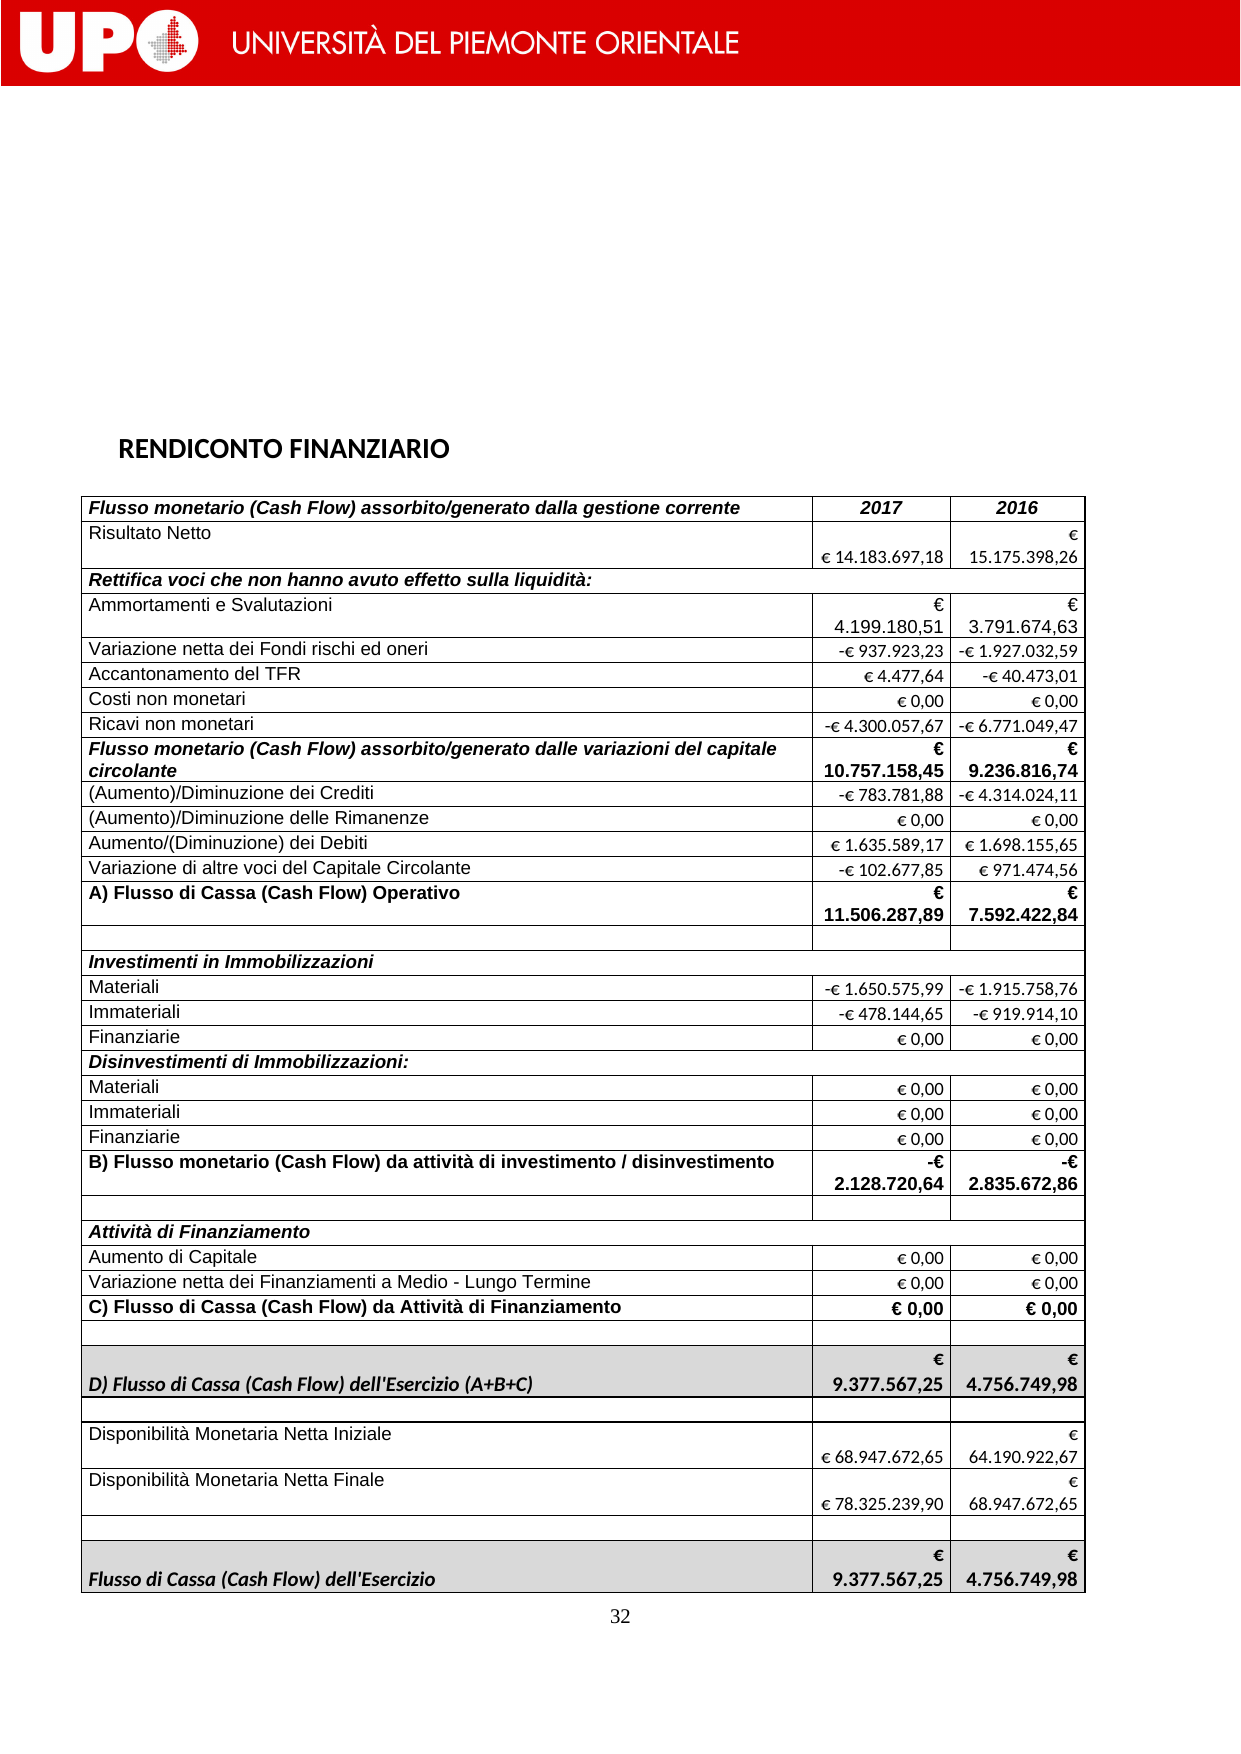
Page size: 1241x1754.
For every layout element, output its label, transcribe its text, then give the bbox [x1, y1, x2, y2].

table_cell [82, 1321, 812, 1344]
table_cell -€ 1.915.758,76 [951, 976, 1084, 1000]
table_cell € 0,00 [951, 1126, 1084, 1150]
table_cell -€ 1.650.575,99 [813, 976, 950, 1000]
table_cell Aumento/(Diminuzione) dei Debiti [82, 832, 812, 856]
table_cell € 11.506.287,89 [813, 882, 950, 925]
table_cell Immateriali [82, 1101, 812, 1125]
table_cell € 0,00 [813, 1126, 950, 1150]
table_cell € 0,00 [951, 1246, 1084, 1269]
table_cell [951, 1321, 1084, 1344]
table_header 2017 [813, 497, 950, 521]
table_cell € 0,00 [951, 1101, 1084, 1125]
table_cell Variazione di altre voci del Capitale Circolante [82, 857, 812, 881]
table_cell € 10.757.158,45 [813, 738, 950, 781]
table_cell -€ 2.128.720,64 [813, 1151, 950, 1194]
table_cell € 9.236.816,74 [951, 738, 1084, 781]
table_cell B) Flusso monetario (Cash Flow) da attività di investimento / disinvestimento [82, 1151, 812, 1194]
table_cell Aumento di Capitale [82, 1246, 812, 1269]
table_cell -€ 478.144,65 [813, 1001, 950, 1025]
table_cell Disinvestimenti di Immobilizzazioni: [82, 1051, 1084, 1075]
table_cell Finanziarie [82, 1126, 812, 1150]
table_cell Disponibilità Monetaria Netta Iniziale [82, 1423, 812, 1468]
table_cell [82, 1516, 812, 1540]
table_cell [813, 1196, 950, 1219]
table_cell € 3.791.674,63 [951, 594, 1084, 637]
table_cell D) Flusso di Cassa (Cash Flow) dell'Esercizio (A+B+C) [82, 1346, 812, 1396]
table_cell € 4.756.749,98 [951, 1346, 1084, 1396]
table_cell € 4.199.180,51 [813, 594, 950, 637]
table_cell € 0,00 [951, 688, 1084, 712]
table_cell [813, 1516, 950, 1540]
table_cell € 0,00 [951, 1026, 1084, 1050]
table_cell € 4.477,64 [813, 663, 950, 687]
table_header 2016 [951, 497, 1084, 521]
table_cell € 0,00 [813, 688, 950, 712]
table_cell € 64.190.922,67 [951, 1423, 1084, 1468]
table_cell Risultato Netto [82, 522, 812, 568]
table_cell [951, 1196, 1084, 1219]
table_cell € 0,00 [813, 1101, 950, 1125]
table_cell A) Flusso di Cassa (Cash Flow) Operativo [82, 882, 812, 925]
table_cell [813, 1398, 950, 1421]
table_cell € 9.377.567,25 [813, 1541, 950, 1592]
table_cell -€ 6.771.049,47 [951, 713, 1084, 737]
table_cell € 0,00 [813, 1076, 950, 1100]
table_cell € 0,00 [813, 1271, 950, 1294]
table_cell Accantonamento del TFR [82, 663, 812, 687]
table_cell € 971.474,56 [951, 857, 1084, 881]
table_cell [951, 926, 1084, 950]
table_cell [82, 1398, 812, 1421]
table_cell -€ 4.300.057,67 [813, 713, 950, 737]
table_cell € 0,00 [951, 1076, 1084, 1100]
table_cell € 14.183.697,18 [813, 522, 950, 568]
table_cell Materiali [82, 976, 812, 1000]
table_cell Variazione netta dei Finanziamenti a Medio - Lungo Termine [82, 1271, 812, 1294]
table_header Flusso monetario (Cash Flow) assorbito/generato dalla gestione corrente [82, 497, 812, 521]
table_cell € 0,00 [813, 1246, 950, 1269]
table_cell [813, 1321, 950, 1344]
table_cell -€ 2.835.672,86 [951, 1151, 1084, 1194]
table_cell Variazione netta dei Fondi rischi ed oneri [82, 638, 812, 662]
table_cell Flusso monetario (Cash Flow) assorbito/generato dalle variazioni del capitale circolante [82, 738, 812, 781]
table_cell -€ 783.781,88 [813, 782, 950, 806]
table_cell -€ 919.914,10 [951, 1001, 1084, 1025]
table_cell € 0,00 [951, 1296, 1084, 1319]
table_cell € 68.947.672,65 [813, 1423, 950, 1468]
table_cell -€ 40.473,01 [951, 663, 1084, 687]
table_cell € 78.325.239,90 [813, 1469, 950, 1515]
table_cell € 0,00 [813, 1026, 950, 1050]
table_cell Flusso di Cassa (Cash Flow) dell'Esercizio [82, 1541, 812, 1592]
table_cell [813, 926, 950, 950]
table_cell € 9.377.567,25 [813, 1346, 950, 1396]
table_cell Ricavi non monetari [82, 713, 812, 737]
table_cell € 15.175.398,26 [951, 522, 1084, 568]
table_cell Costi non monetari [82, 688, 812, 712]
table_cell Materiali [82, 1076, 812, 1100]
table_cell Rettifica voci che non hanno avuto effetto sulla liquidità: [82, 569, 1084, 593]
table_cell Finanziarie [82, 1026, 812, 1050]
table_cell (Aumento)/Diminuzione dei Crediti [82, 782, 812, 806]
table_cell € 4.756.749,98 [951, 1541, 1084, 1592]
table_cell [951, 1398, 1084, 1421]
table_cell -€ 937.923,23 [813, 638, 950, 662]
table_cell C) Flusso di Cassa (Cash Flow) da Attività di Finanziamento [82, 1296, 812, 1319]
table_cell -€ 102.677,85 [813, 857, 950, 881]
table_cell Ammortamenti e Svalutazioni [82, 594, 812, 637]
table_cell Attività di Finanziamento [82, 1221, 1084, 1244]
table_cell Disponibilità Monetaria Netta Finale [82, 1469, 812, 1515]
table_cell € 68.947.672,65 [951, 1469, 1084, 1515]
subtitle RENDICONTO FINANZIARIO [118, 430, 1122, 465]
table_cell € 7.592.422,84 [951, 882, 1084, 925]
table_cell [951, 1516, 1084, 1540]
table_cell Investimenti in Immobilizzazioni [82, 951, 1084, 975]
table_cell € 0,00 [813, 807, 950, 831]
table_cell (Aumento)/Diminuzione delle Rimanenze [82, 807, 812, 831]
table_cell [82, 926, 812, 950]
table_cell € 0,00 [813, 1296, 950, 1319]
table_cell € 0,00 [951, 807, 1084, 831]
table_cell [82, 1196, 812, 1219]
table_cell € 0,00 [951, 1271, 1084, 1294]
table_cell Immateriali [82, 1001, 812, 1025]
table_cell -€ 4.314.024,11 [951, 782, 1084, 806]
table_cell € 1.698.155,65 [951, 832, 1084, 856]
table_cell € 1.635.589,17 [813, 832, 950, 856]
table_cell -€ 1.927.032,59 [951, 638, 1084, 662]
